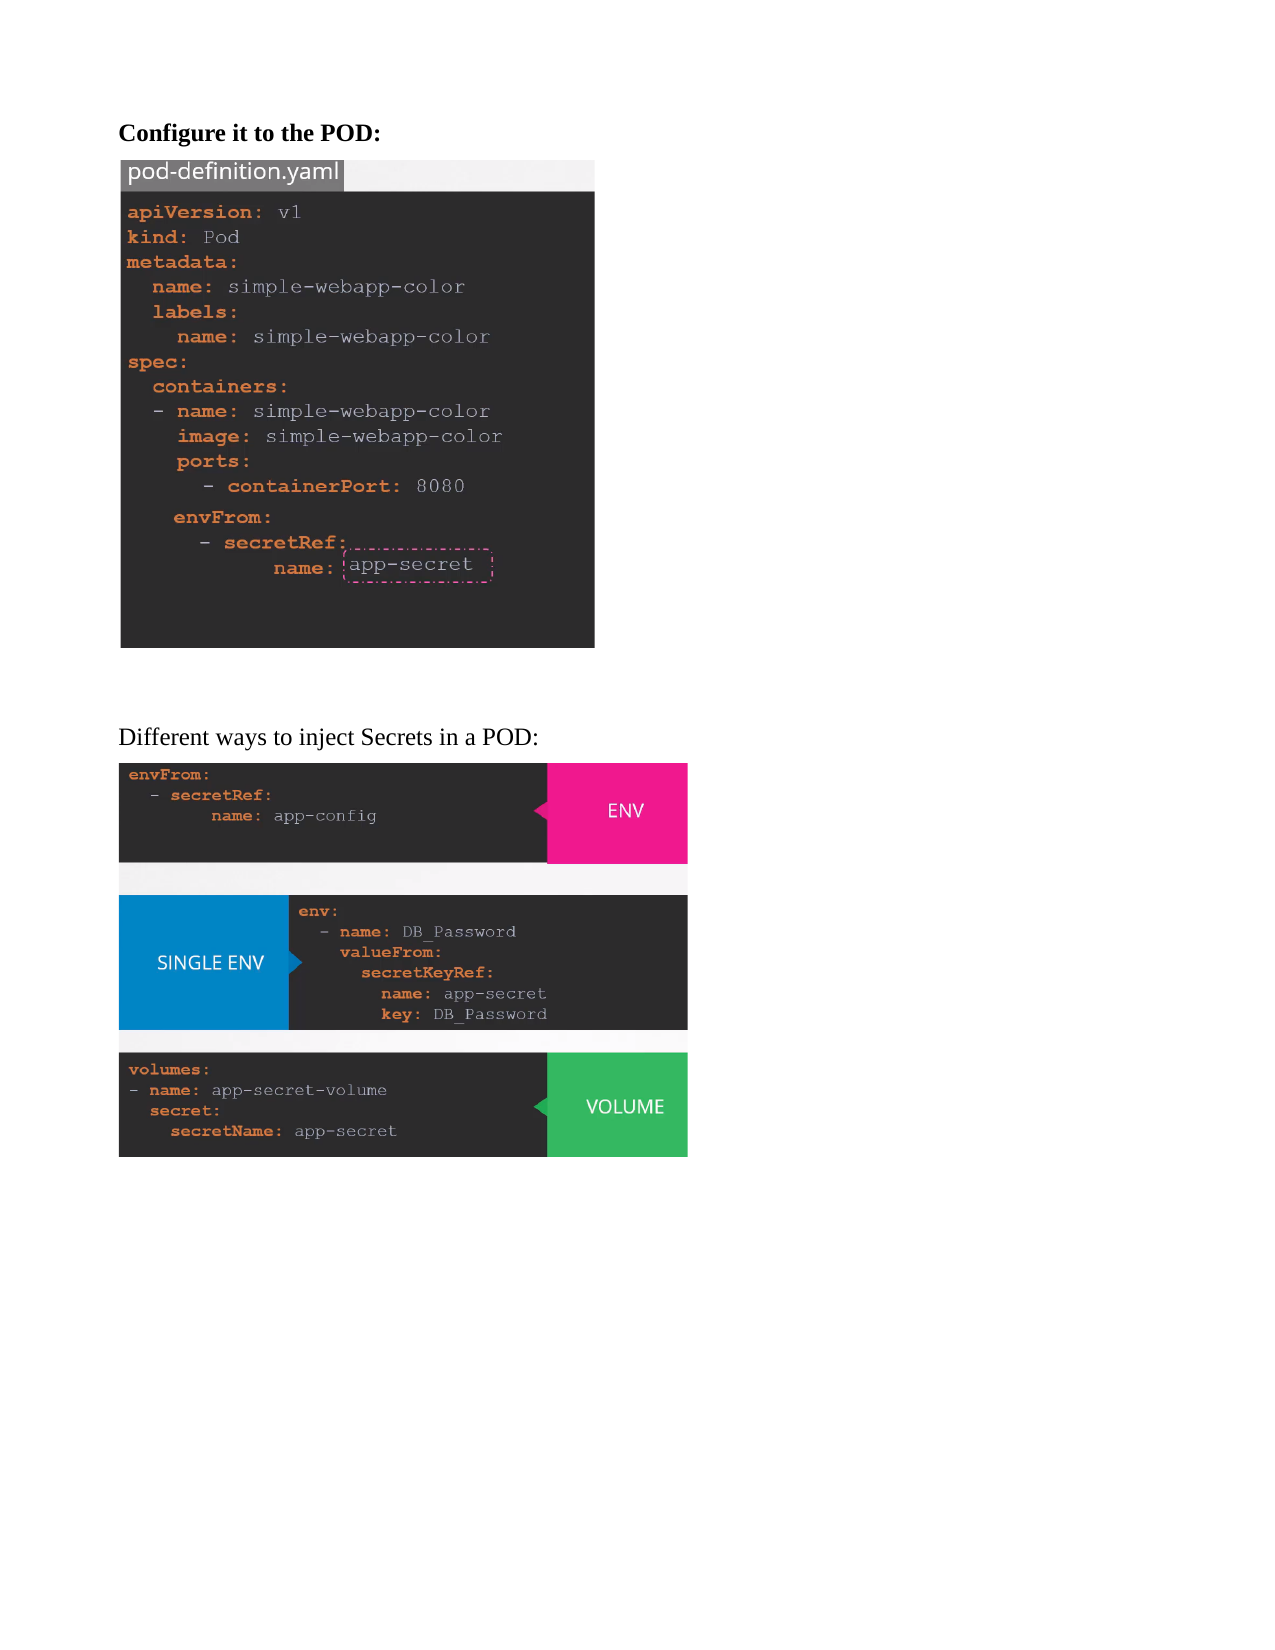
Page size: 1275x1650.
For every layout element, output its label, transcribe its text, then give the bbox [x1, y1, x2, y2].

text Configure it to the POD: [118, 118, 1157, 147]
picture [182, 956, 186, 969]
picture [290, 960, 297, 970]
picture [159, 956, 165, 963]
picture [189, 955, 199, 970]
picture [168, 956, 172, 969]
picture [120, 160, 595, 648]
text Different ways to inject Secrets in a POD: [118, 722, 1157, 751]
picture [239, 956, 245, 969]
picture [159, 964, 167, 969]
picture [118, 763, 688, 1157]
picture [204, 955, 220, 970]
picture [229, 956, 236, 969]
picture [175, 957, 180, 969]
